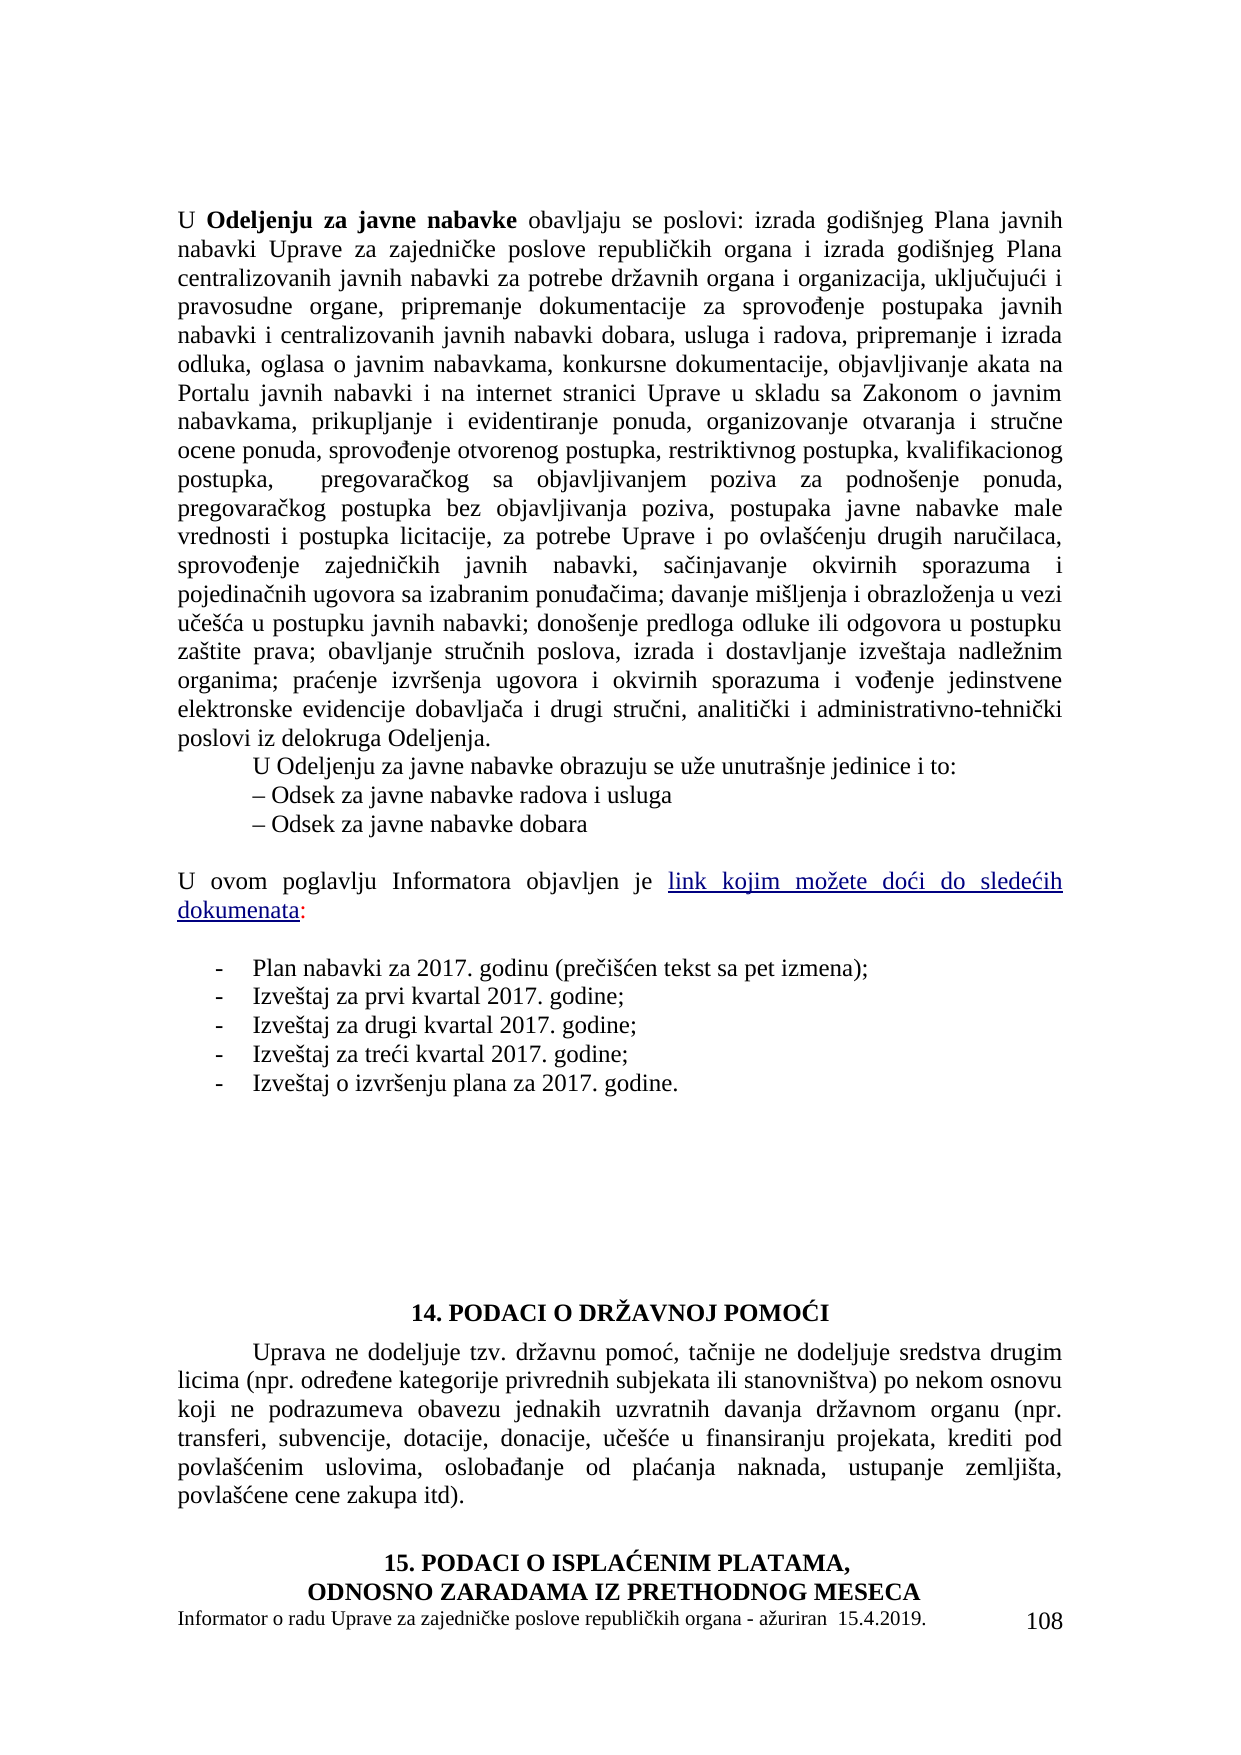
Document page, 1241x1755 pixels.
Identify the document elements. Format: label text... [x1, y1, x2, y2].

text – Odsek za javne nabavke dobara [177, 809, 1063, 838]
text U ovom poglavlјu Informatora objavlјen je link kojim možete doći do sledećih dokumenata: [177, 866, 1063, 924]
list Izveštaj o izvršenju plana za 2017. godine. [215, 1068, 1063, 1096]
text Uprava ne dodelјuje tzv. državnu pomoć, tačnije ne dodelјuje sredstva drugim licima (npr. određene kategorije privrednih subjekata ili stanovništva) po nekom osnovu koji ne podrazumeva obavezu jednakih uzvratnih davanja državnom organu (npr. transferi, subvencije, dotacije, donacije, učešće u finansiranju projekata, krediti pod povlašćenim uslovima, oslobađanje od plaćanja naknada, ustupanje zemlјišta, povlašćene cene zakupa itd). [177, 1337, 1063, 1509]
list Izveštaj za treći kvartal 2017. godine; [215, 1039, 1063, 1068]
list Izveštaj za prvi kvartal 2017. godine; [215, 981, 1063, 1010]
text – Odsek za javne nabavke radova i usluga [177, 780, 1063, 809]
text U Odelјenju za javne nabavke obrazuju se uže unutrašnje jedinice i to: [177, 751, 1063, 780]
text ODNOSNO ZARADAMA IZ PRETHODNOG MESECA [177, 1577, 1063, 1606]
list Izveštaj za drugi kvartal 2017. godine; [215, 1010, 1063, 1039]
text 15. PODACI O ISPLAĆENIM PLATAMA, [177, 1548, 1063, 1577]
text 14. PODACI O DRŽAVNOJ POMOĆI [177, 1298, 1063, 1326]
text U Odelјenju za javne nabavke obavlјaju se poslovi: izrada godišnjeg Plana javnih nabavki Uprave za zajedničke poslove republičkih organa i izrada godišnjeg Plana centralizovanih javnih nabavki za potrebe državnih organa i organizacija, uklјučujući i pravosudne organe, pripremanje dokumentacije za sprovođenje postupaka javnih nabavki i centralizovanih javnih nabavki dobara, usluga i radova, pripremanje i izrada odluka, oglasa o javnim nabavkama, konkursne dokumentacije, objavlјivanje akata na Portalu javnih nabavki i na internet stranici Uprave u skladu sa Zakonom o javnim nabavkama, prikuplјanje i evidentiranje ponuda, organizovanje otvaranja i stručne ocene ponuda, sprovođenje otvorenog postupka, restriktivnog postupka, kvalifikacionog postupka, pregovaračkog sa objavlјivanjem poziva za podnošenje ponuda, pregovaračkog postupka bez objavlјivanja poziva, postupaka javne nabavke male vrednosti i postupka licitacije, za potrebe Uprave i po ovlašćenju drugih naručilaca, sprovođenje zajedničkih javnih nabavki, sačinjavanje okvirnih sporazuma i pojedinačnih ugovora sa izabranim ponuđačima; davanje mišlјenja i obrazloženja u vezi učešća u postupku javnih nabavki; donošenje predloga odluke ili odgovora u postupku zaštite prava; obavlјanje stručnih poslova, izrada i dostavlјanje izveštaja nadležnim organima; praćenje izvršenja ugovora i okvirnih sporazuma i vođenje jedinstvene elektronske evidencije dobavlјača i drugi stručni, analitički i administrativno-tehnički poslovi iz delokruga Odelјenja. [177, 205, 1063, 751]
list Plan nabavki za 2017. godinu (prečišćen tekst sa pet izmena); [215, 953, 1063, 981]
